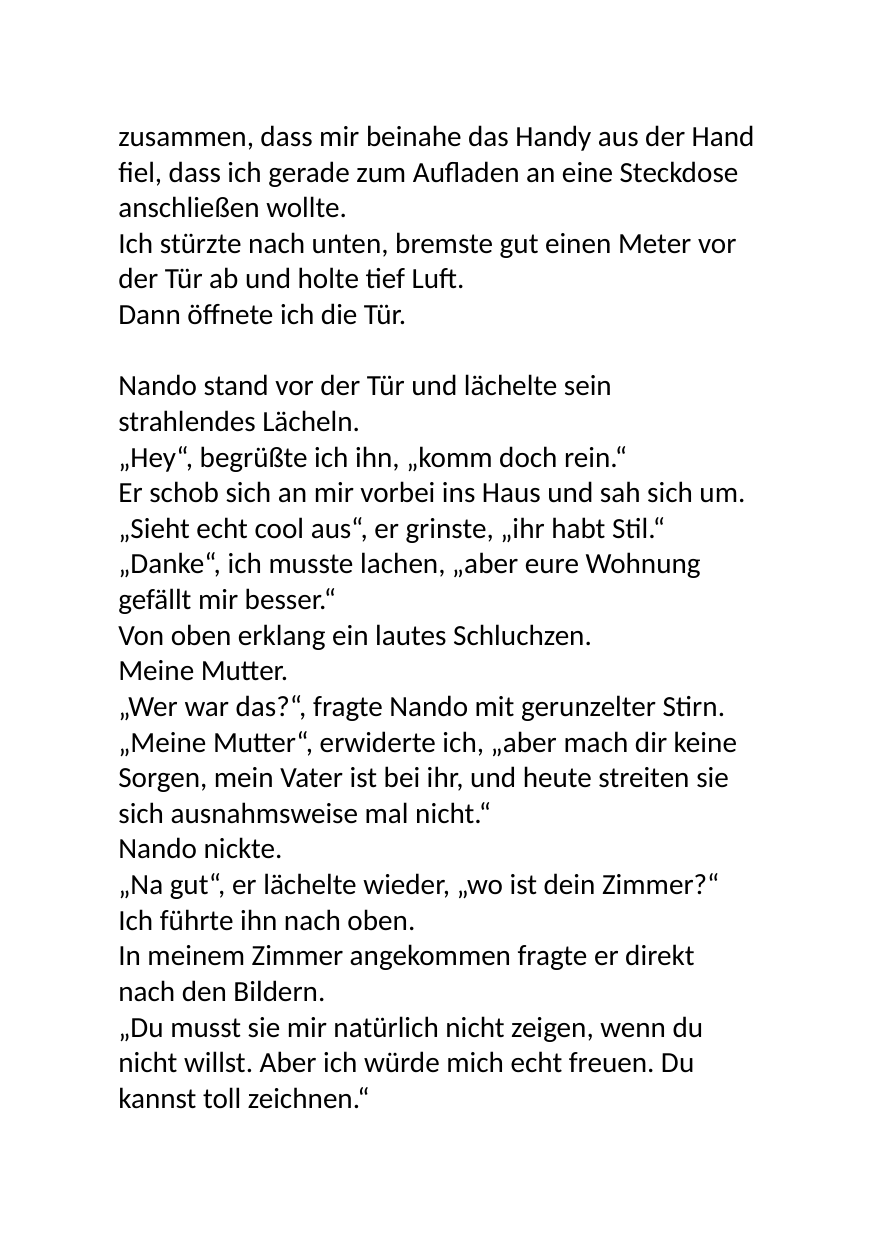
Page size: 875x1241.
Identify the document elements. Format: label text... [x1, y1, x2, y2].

text In meinem Zimmer angekommen fragte er direkt nach den Bildern. [118, 937, 756, 1009]
text Ich führte ihn nach oben. [118, 902, 756, 937]
text „Na gut“, er lächelte wieder, „wo ist dein Zimmer?“ [118, 866, 756, 902]
text Meine Mutter. [118, 652, 756, 688]
text Dann öffnete ich die Tür. [118, 296, 756, 332]
text „Meine Mutter“, erwiderte ich, „aber mach dir keine Sorgen, mein Vater ist bei ihr, und heute streiten sie sich ausnahmsweise mal nicht.“ [118, 724, 756, 831]
text „Sieht echt cool aus“, er grinste, „ihr habt Stil.“ [118, 510, 756, 546]
text „Danke“, ich musste lachen, „aber eure Wohnung gefällt mir besser.“ [118, 546, 756, 617]
text Nando nickte. [118, 831, 756, 866]
text „Wer war das?“, fragte Nando mit gerunzelter Stirn. [118, 688, 756, 724]
text Nando stand vor der Tür und lächelte sein strahlendes Lächeln. [118, 367, 756, 439]
text Von oben erklang ein lautes Schluchzen. [118, 617, 756, 652]
text „Hey“, begrüßte ich ihn, „komm doch rein.“ [118, 439, 756, 474]
text Er schob sich an mir vorbei ins Haus und sah sich um. [118, 474, 756, 510]
text zusammen, dass mir beinahe das Handy aus der Hand fiel, dass ich gerade zum Aufladen an eine Steckdose anschließen wollte. [118, 118, 756, 225]
text „Du musst sie mir natürlich nicht zeigen, wenn du nicht willst. Aber ich würde mich echt freuen. Du kannst toll zeichnen.“ [118, 1009, 756, 1116]
text Ich stürzte nach unten, bremste gut einen Meter vor der Tür ab und holte tief Luft. [118, 225, 756, 296]
